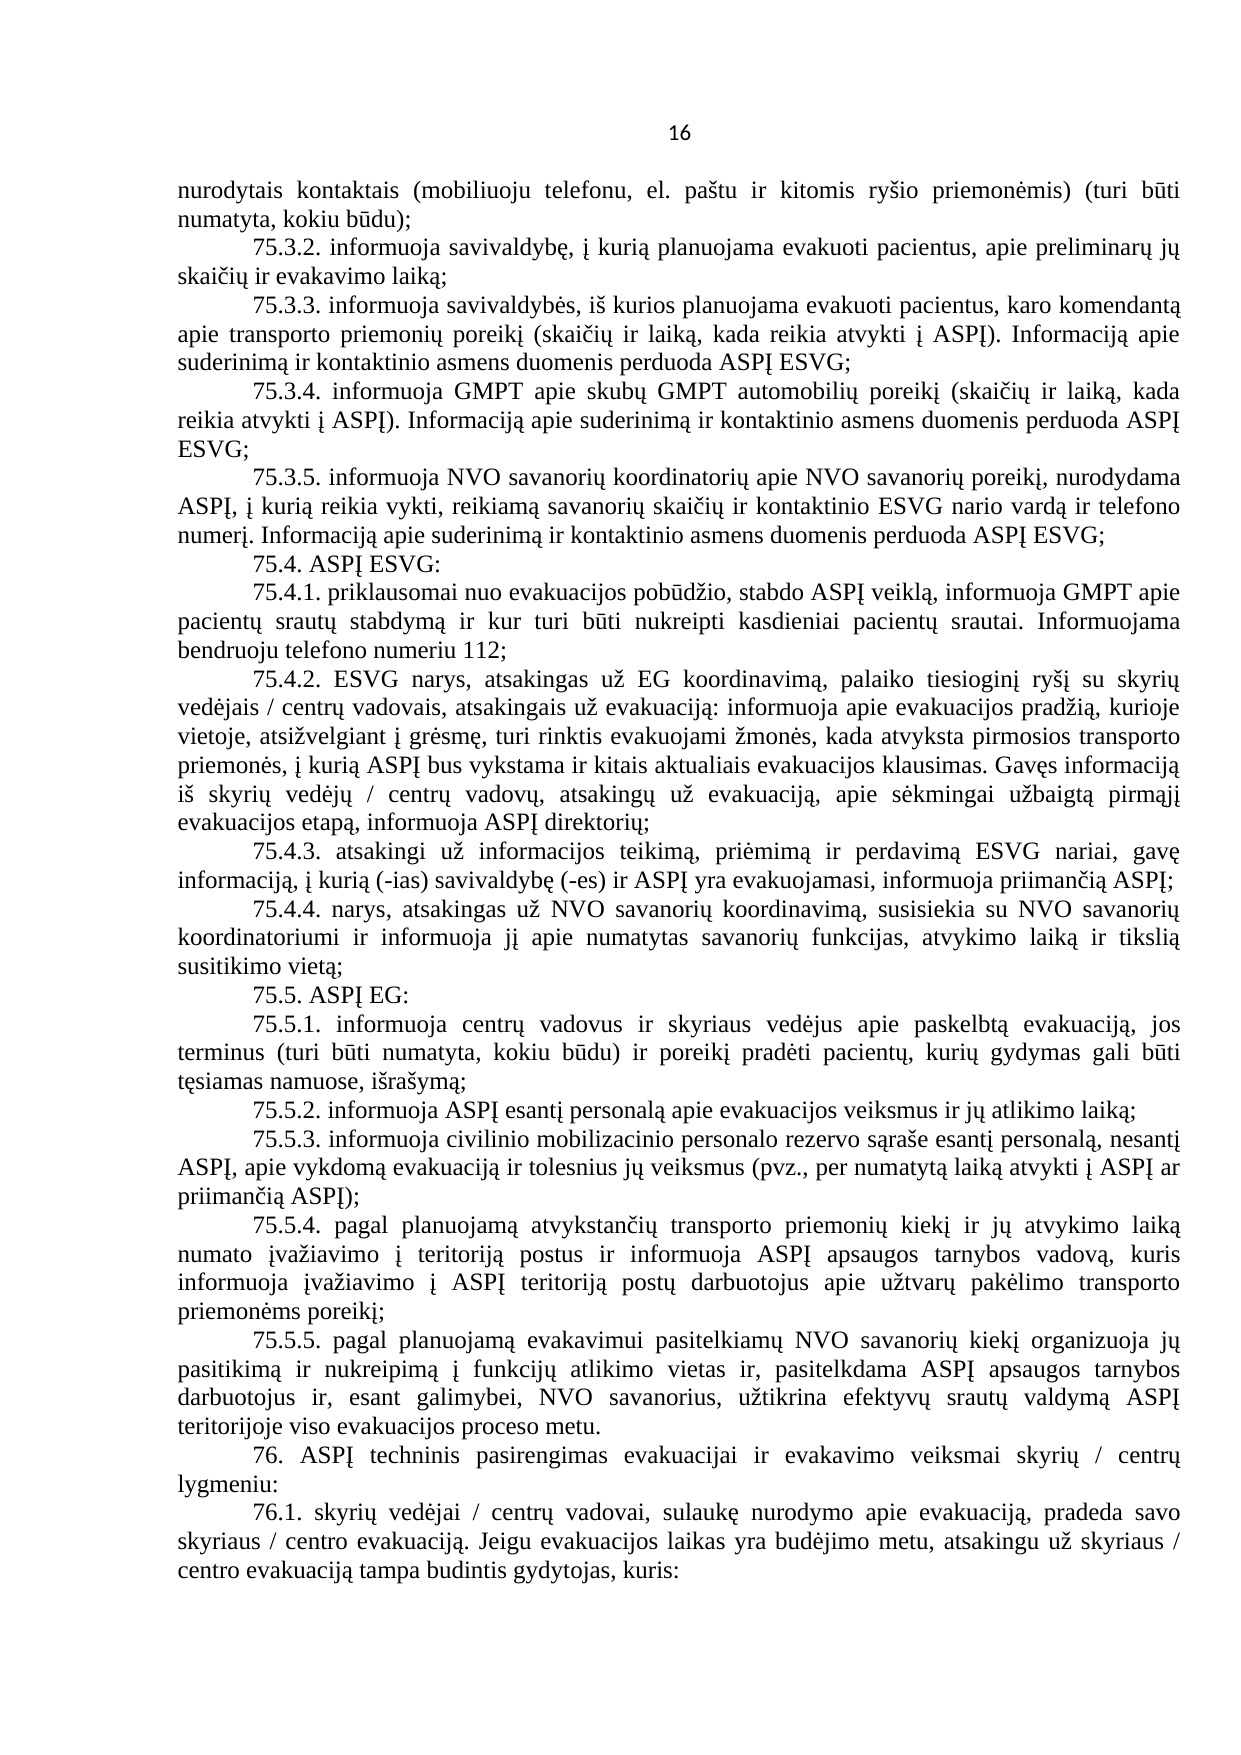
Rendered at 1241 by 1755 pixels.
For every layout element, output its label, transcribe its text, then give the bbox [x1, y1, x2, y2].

text 75.3.2. informuoja savivaldybę, į kurią planuojama evakuoti pacientus, apie preliminarų jų skaičių ir evakavimo laiką; [177, 232, 1181, 290]
text 75.5.5. pagal planuojamą evakavimui pasitelkiamų NVO savanorių kiekį organizuoja jų pasitikimą ir nukreipimą į funkcijų atlikimo vietas ir, pasitelkdama ASPĮ apsaugos tarnybos darbuotojus ir, esant galimybei, NVO savanorius, užtikrina efektyvų srautų valdymą ASPĮ teritorijoje viso evakuacijos proceso metu. [177, 1325, 1181, 1440]
text nurodytais kontaktais (mobiliuoju telefonu, el. paštu ir kitomis ryšio priemonėmis) (turi būti numatyta, kokiu būdu); [177, 175, 1181, 232]
text 75.4.2. ESVG narys, atsakingas už EG koordinavimą, palaiko tiesioginį ryšį su skyrių vedėjais / centrų vadovais, atsakingais už evakuaciją: informuoja apie evakuacijos pradžią, kurioje vietoje, atsižvelgiant į grėsmę, turi rinktis evakuojami žmonės, kada atvyksta pirmosios transporto priemonės, į kurią ASPĮ bus vykstama ir kitais aktualiais evakuacijos klausimas. Gavęs informaciją iš skyrių vedėjų / centrų vadovų, atsakingų už evakuaciją, apie sėkmingai užbaigtą pirmąjį evakuacijos etapą, informuoja ASPĮ direktorių; [177, 664, 1181, 836]
text 76.1. skyrių vedėjai / centrų vadovai, sulaukę nurodymo apie evakuaciją, pradeda savo skyriaus / centro evakuaciją. Jeigu evakuacijos laikas yra budėjimo metu, atsakingu už skyriaus / centro evakuaciją tampa budintis gydytojas, kuris: [177, 1497, 1181, 1584]
text 75.3.5. informuoja NVO savanorių koordinatorių apie NVO savanorių poreikį, nurodydama ASPĮ, į kurią reikia vykti, reikiamą savanorių skaičių ir kontaktinio ESVG nario vardą ir telefono numerį. Informaciją apie suderinimą ir kontaktinio asmens duomenis perduoda ASPĮ ESVG; [177, 462, 1181, 549]
text 75.4.3. atsakingi už informacijos teikimą, priėmimą ir perdavimą ESVG nariai, gavę informaciją, į kurią (-ias) savivaldybę (-es) ir ASPĮ yra evakuojamasi, informuoja priimančią ASPĮ; [177, 836, 1181, 894]
text 75.5. ASPĮ EG: [177, 980, 1181, 1009]
text 75.4.4. narys, atsakingas už NVO savanorių koordinavimą, susisiekia su NVO savanorių koordinatoriumi ir informuoja jį apie numatytas savanorių funkcijas, atvykimo laiką ir tikslią susitikimo vietą; [177, 894, 1181, 980]
text 75.5.1. informuoja centrų vadovus ir skyriaus vedėjus apie paskelbtą evakuaciją, jos terminus (turi būti numatyta, kokiu būdu) ir poreikį pradėti pacientų, kurių gydymas gali būti tęsiamas namuose, išrašymą; [177, 1009, 1181, 1095]
text 75.5.2. informuoja ASPĮ esantį personalą apie evakuacijos veiksmus ir jų atlikimo laiką; [177, 1095, 1181, 1124]
text 75.3.4. informuoja GMPT apie skubų GMPT automobilių poreikį (skaičių ir laiką, kada reikia atvykti į ASPĮ). Informaciją apie suderinimą ir kontaktinio asmens duomenis perduoda ASPĮ ESVG; [177, 376, 1181, 462]
text 76. ASPĮ techninis pasirengimas evakuacijai ir evakavimo veiksmai skyrių / centrų lygmeniu: [177, 1440, 1181, 1497]
text 75.5.3. informuoja civilinio mobilizacinio personalo rezervo sąraše esantį personalą, nesantį ASPĮ, apie vykdomą evakuaciją ir tolesnius jų veiksmus (pvz., per numatytą laiką atvykti į ASPĮ ar priimančią ASPĮ); [177, 1124, 1181, 1210]
text 75.4.1. priklausomai nuo evakuacijos pobūdžio, stabdo ASPĮ veiklą, informuoja GMPT apie pacientų srautų stabdymą ir kur turi būti nukreipti kasdieniai pacientų srautai. Informuojama bendruoju telefono numeriu 112; [177, 577, 1181, 664]
text 75.5.4. pagal planuojamą atvykstančių transporto priemonių kiekį ir jų atvykimo laiką numato įvažiavimo į teritoriją postus ir informuoja ASPĮ apsaugos tarnybos vadovą, kuris informuoja įvažiavimo į ASPĮ teritoriją postų darbuotojus apie užtvarų pakėlimo transporto priemonėms poreikį; [177, 1210, 1181, 1325]
text 75.4. ASPĮ ESVG: [177, 549, 1181, 577]
text 75.3.3. informuoja savivaldybės, iš kurios planuojama evakuoti pacientus, karo komendantą apie transporto priemonių poreikį (skaičių ir laiką, kada reikia atvykti į ASPĮ). Informaciją apie suderinimą ir kontaktinio asmens duomenis perduoda ASPĮ ESVG; [177, 290, 1181, 376]
